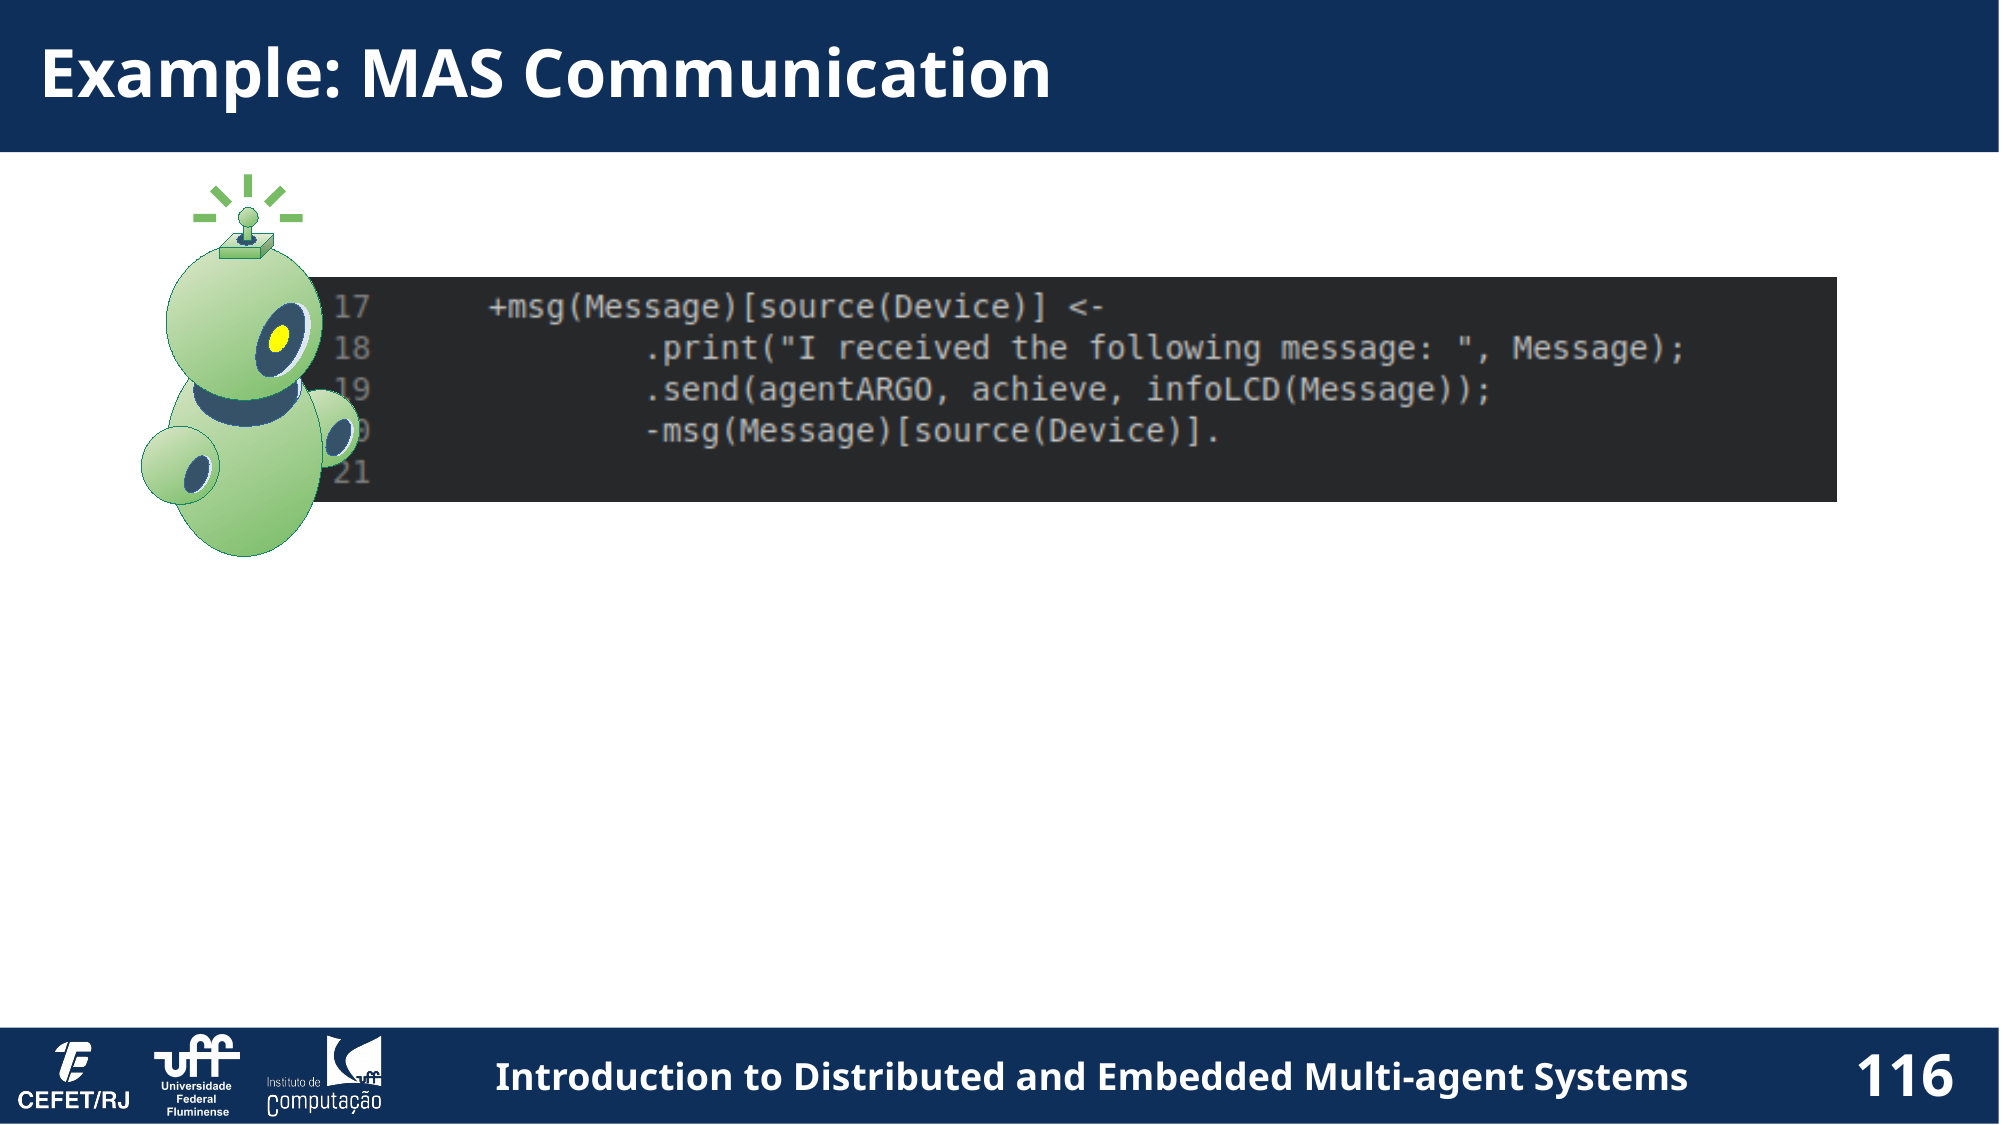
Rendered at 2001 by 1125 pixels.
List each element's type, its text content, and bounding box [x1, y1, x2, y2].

text_box Example: MAS Communication [25, 23, 1999, 119]
picture [301, 277, 1837, 502]
text_box [210, 185, 233, 208]
picture [265, 1033, 383, 1117]
picture [153, 1033, 241, 1121]
text_box [264, 185, 286, 208]
picture [18, 1021, 129, 1125]
text_box [279, 214, 303, 223]
text_box [236, 207, 259, 246]
text_box [193, 213, 217, 223]
text_box [243, 174, 252, 198]
text_box [141, 235, 360, 557]
